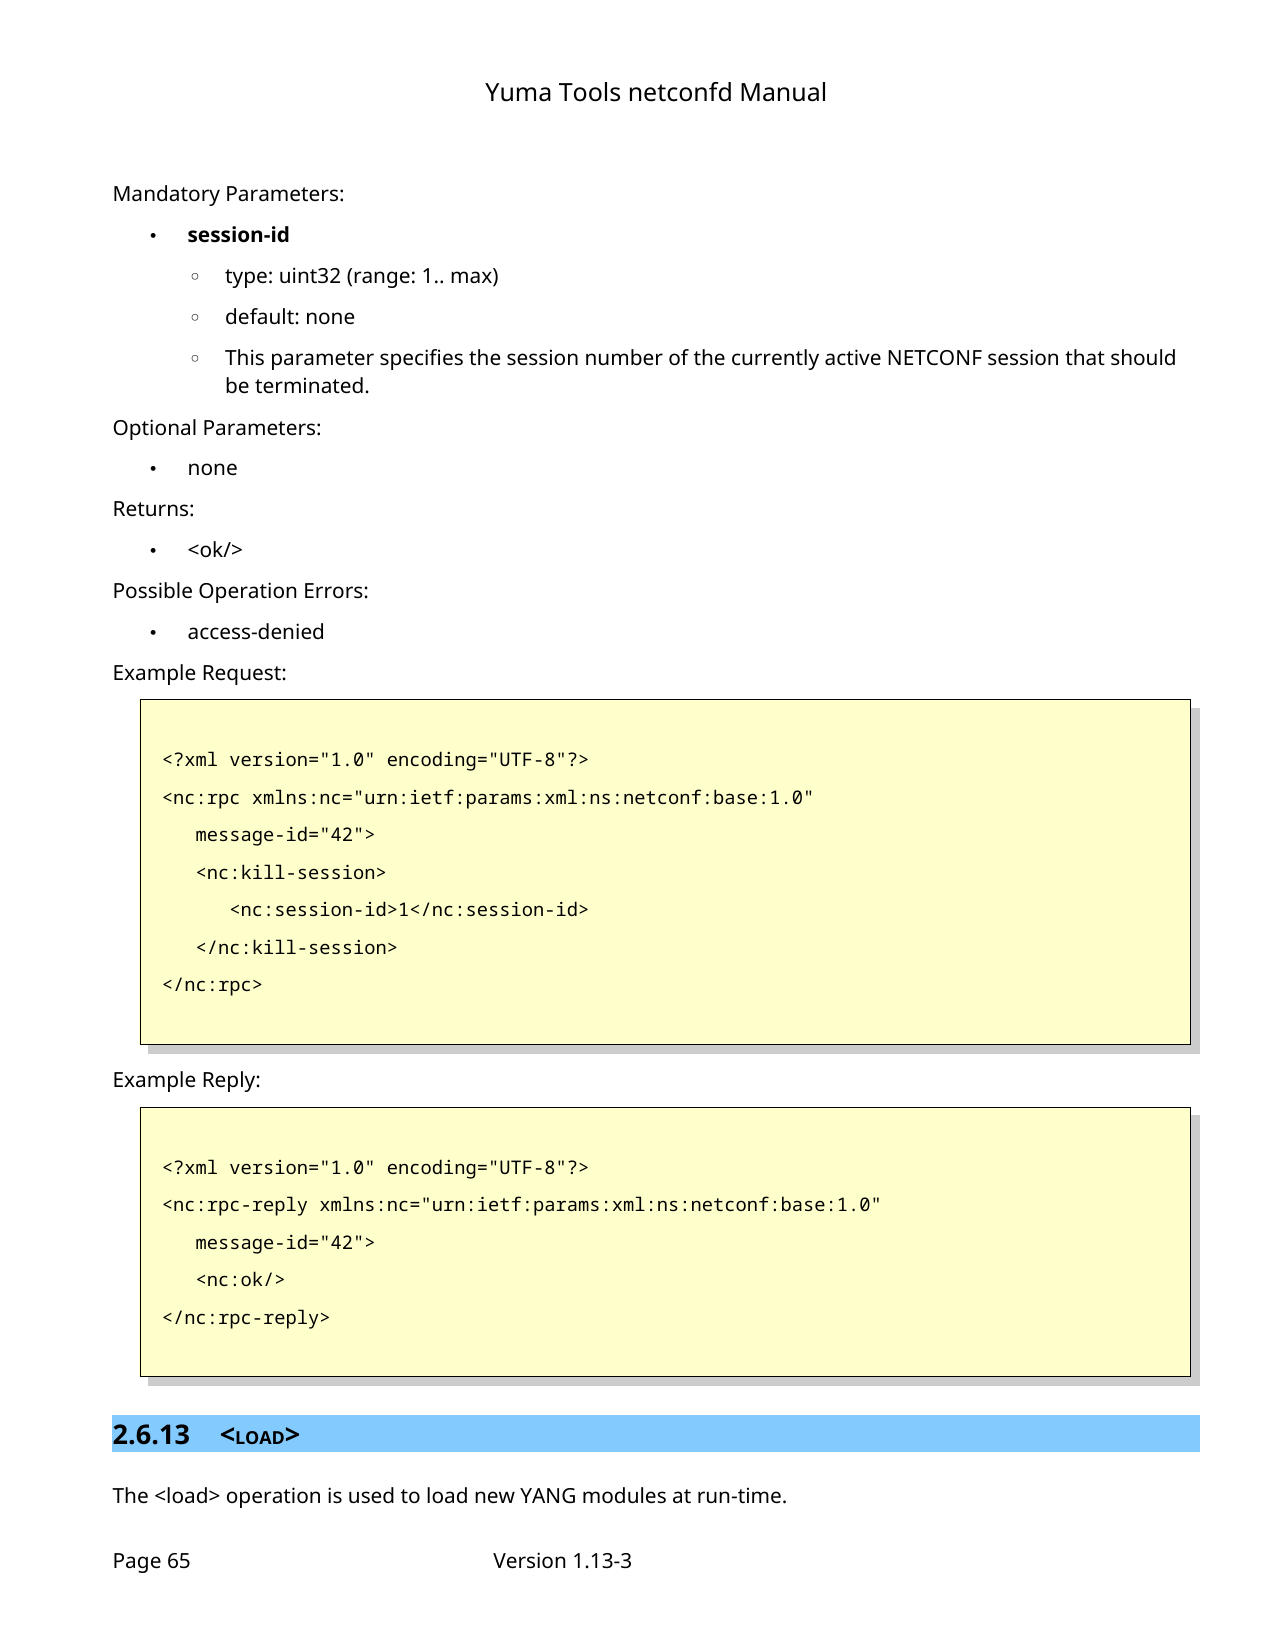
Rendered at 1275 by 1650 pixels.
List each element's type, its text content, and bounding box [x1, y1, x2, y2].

list type: uint32 (range: 1.. max) [187, 261, 1200, 290]
text Possible Operation Errors: [112, 576, 1200, 605]
text message-id="42"> [141, 1219, 1190, 1254]
list session-id [150, 220, 1200, 249]
list none [150, 453, 1200, 482]
list <ok/> [150, 535, 1200, 564]
text The <load> operation is used to load new YANG modules at run-time. [112, 1481, 1200, 1510]
text <?xml version="1.0" encoding="UTF-8"?> [141, 737, 1190, 772]
text <nc:rpc xmlns:nc="urn:ietf:params:xml:ns:netconf:base:1.0" [141, 774, 1190, 810]
text </nc:kill-session> [141, 924, 1190, 960]
text <nc:rpc-reply xmlns:nc="urn:ietf:params:xml:ns:netconf:base:1.0" [141, 1182, 1190, 1217]
text </nc:rpc-reply> [141, 1294, 1190, 1329]
text message-id="42"> [141, 812, 1190, 847]
text Example Request: [112, 658, 1200, 687]
text </nc:rpc> [141, 962, 1190, 997]
text <?xml version="1.0" encoding="UTF-8"?> [141, 1144, 1190, 1179]
text Mandatory Parameters: [112, 179, 1200, 208]
text <nc:session-id>1</nc:session-id> [141, 887, 1190, 922]
list access-denied [150, 617, 1200, 646]
text Returns: [112, 494, 1200, 523]
text <nc:ok/> [141, 1257, 1190, 1292]
text <nc:kill-session> [141, 849, 1190, 885]
subtitle <load> [112, 1415, 1200, 1452]
list default: none [187, 302, 1200, 331]
text Example Reply: [112, 1066, 1200, 1094]
list This parameter specifies the session number of the currently active NETCONF session that should be terminated. [187, 343, 1200, 400]
text Optional Parameters: [112, 413, 1200, 441]
